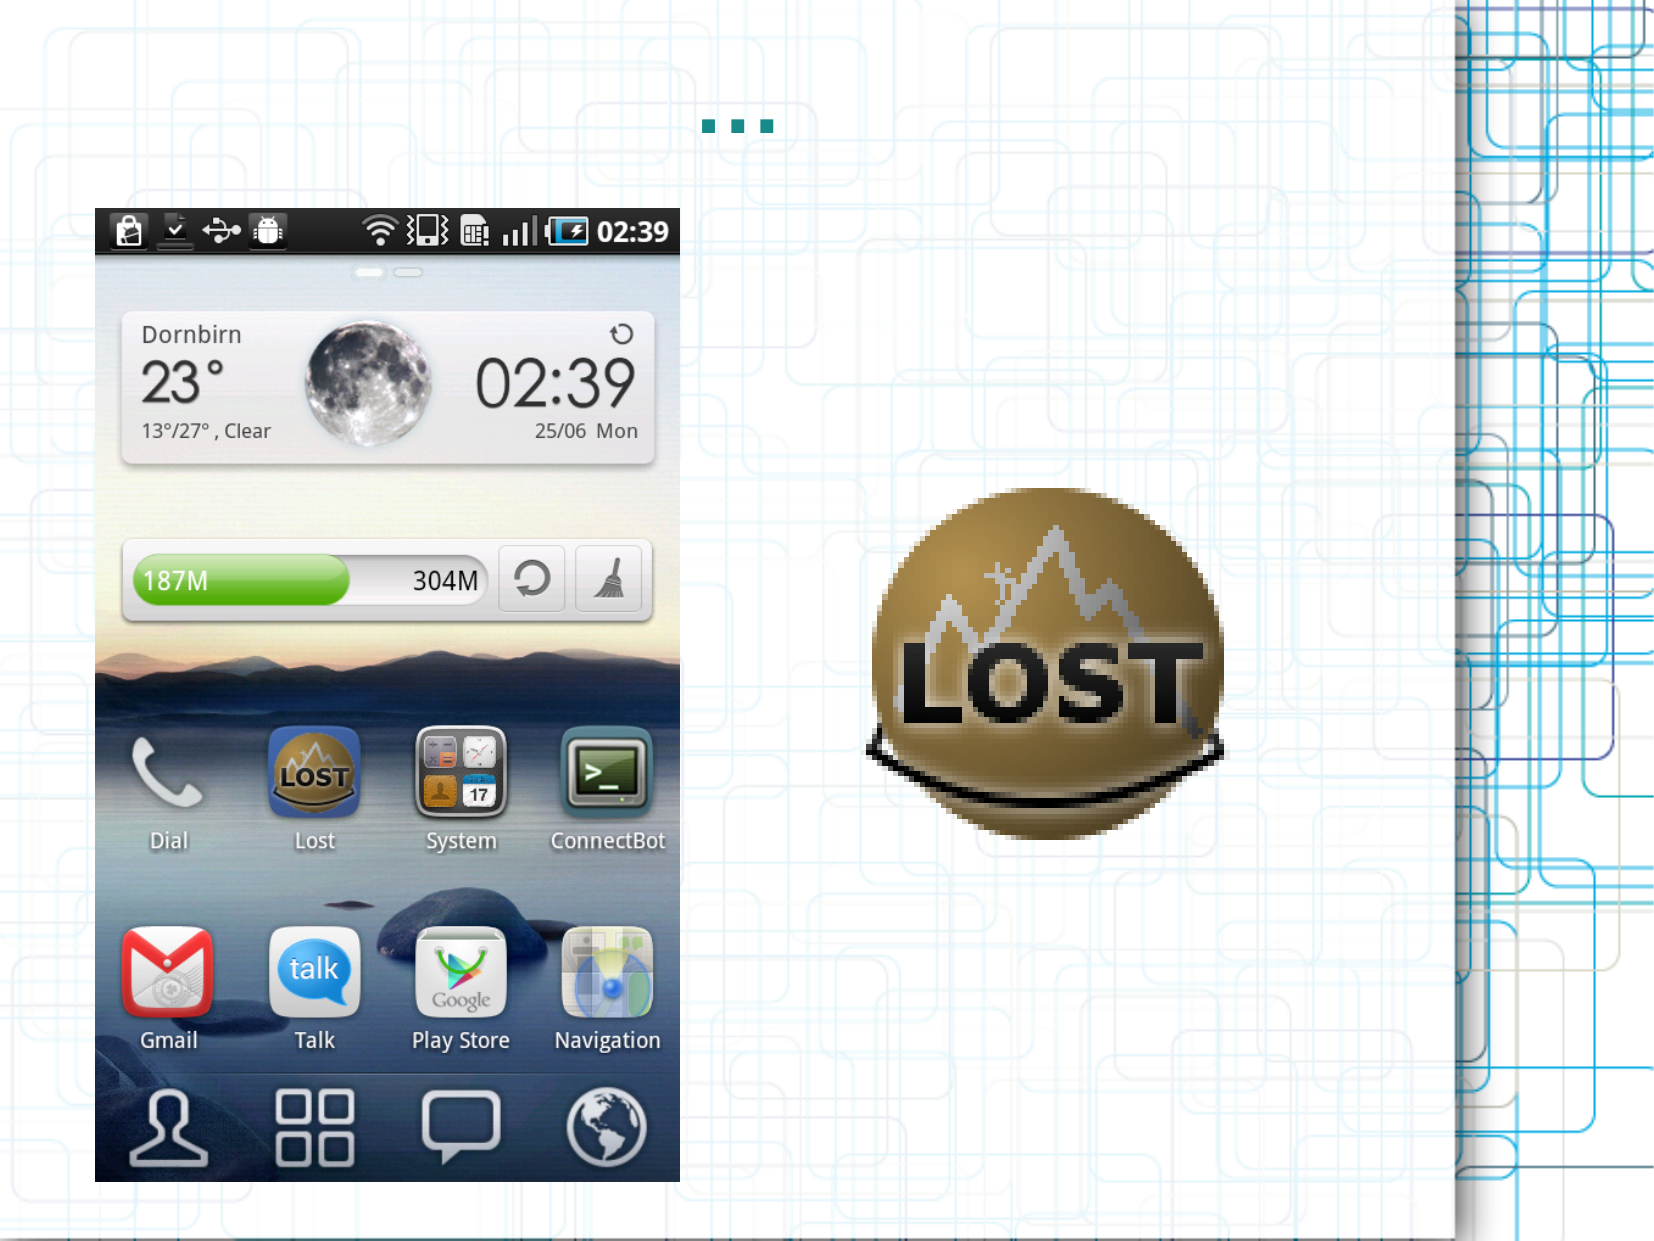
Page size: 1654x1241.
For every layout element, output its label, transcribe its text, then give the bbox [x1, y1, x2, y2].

title … [59, 49, 1418, 257]
picture [0, 0, 1654, 1241]
